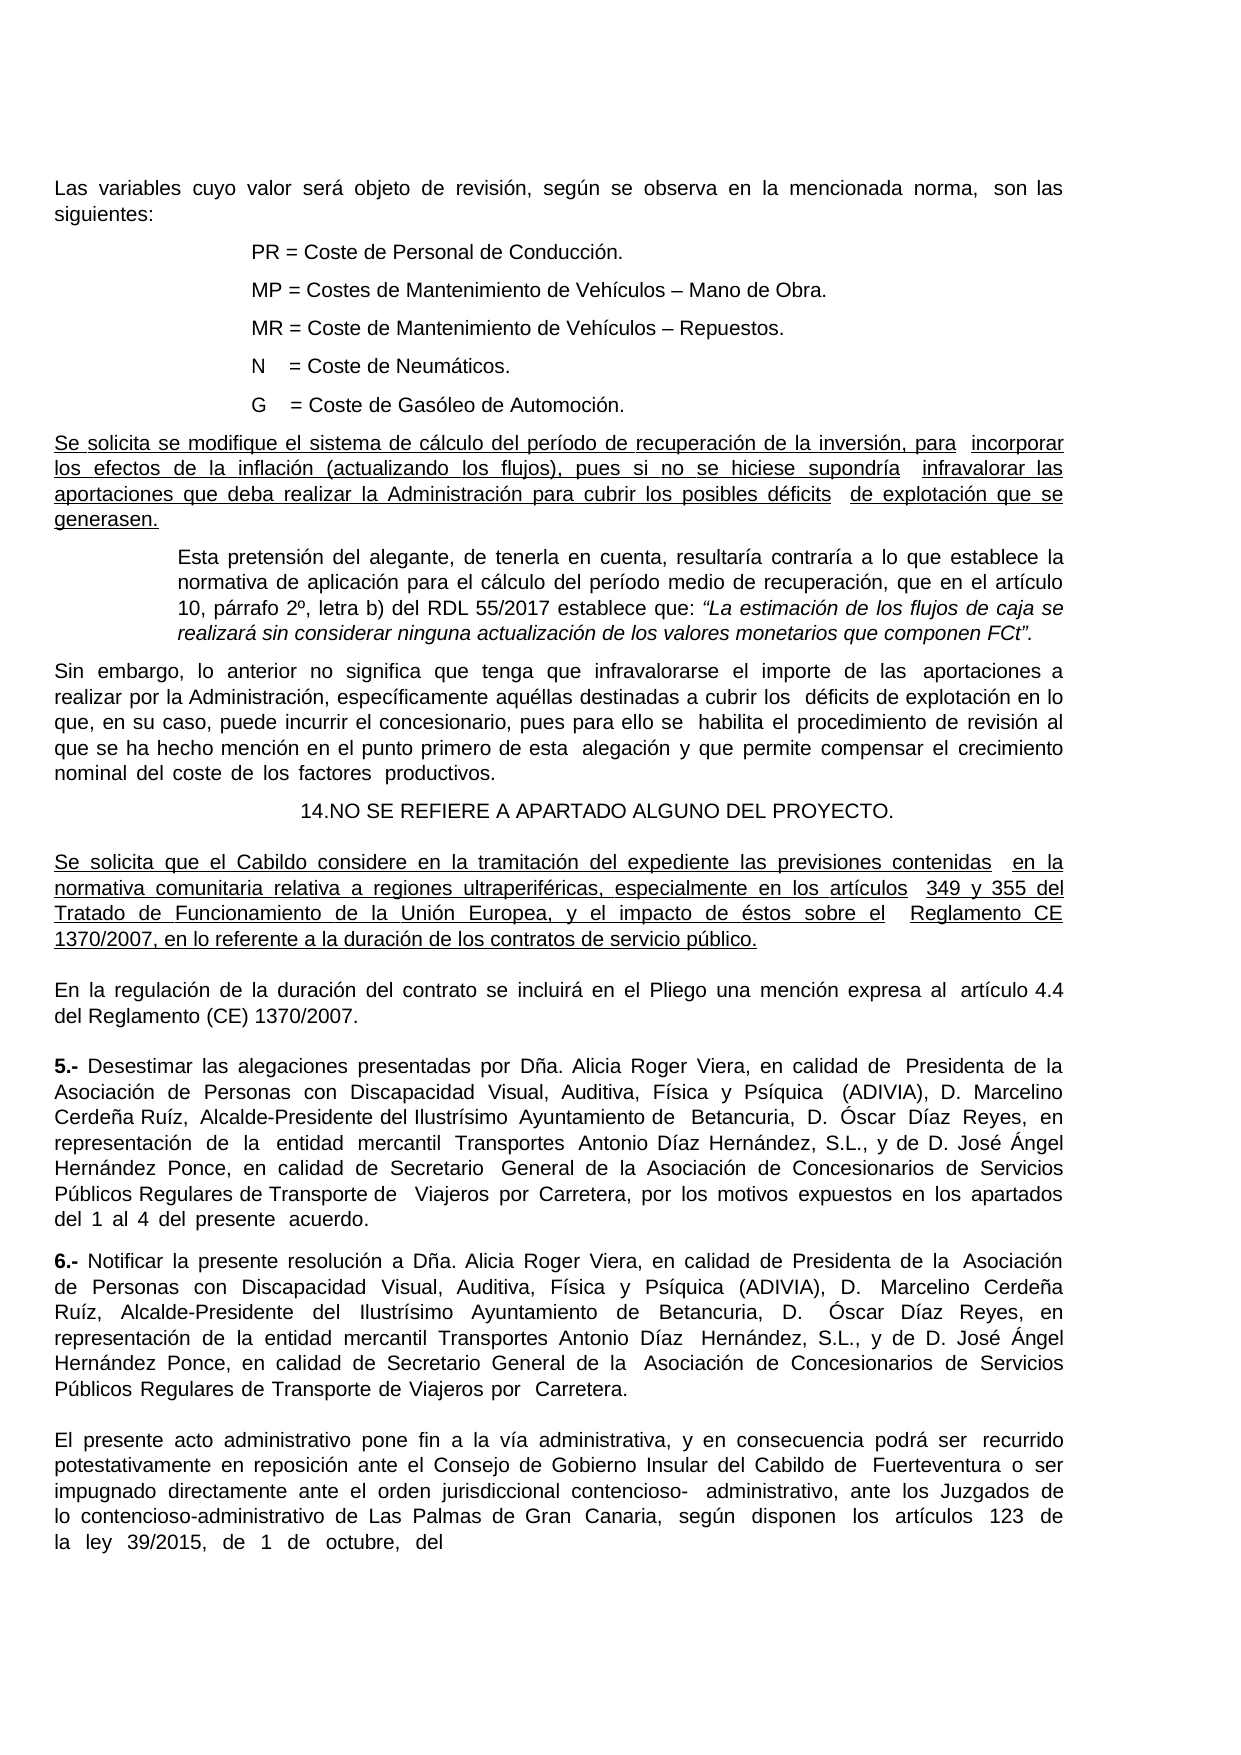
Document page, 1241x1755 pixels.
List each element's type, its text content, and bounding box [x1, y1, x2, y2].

text Se solicita se modifique el sistema de cálculo del período de recuperación de la inversión, para incorporar los efectos de la inflación (actualizando los flujos), pues si no se hiciese supondría infravalorar las aportaciones que deba realizar la Administración para cubrir los posibles déficits de explotación que se generasen. [54, 431, 1064, 531]
text G = Coste de Gasóleo de Automoción. [251, 392, 1076, 417]
text MP = Costes de Mantenimiento de Vehículos – Mano de Obra. MR = Coste de Mantenimiento de Vehículos – Repuestos. [251, 278, 851, 340]
text 5.- Desestimar las alegaciones presentadas por Dña. Alicia Roger Viera, en calidad de Presidenta de la Asociación de Personas con Discapacidad Visual, Auditiva, Física y Psíquica (ADIVIA), D. Marcelino Cerdeña Ruíz, Alcalde-Presidente del Ilustrísimo Ayuntamiento de Betancuria, D. Óscar Díaz Reyes, en representación de la entidad mercantil Transportes Antonio Díaz Hernández, S.L., y de D. José Ángel Hernández Ponce, en calidad de Secretario General de la Asociación de Concesionarios de Servicios Públicos Regulares de Transporte de Viajeros por Carretera, por los motivos expuestos en los apartados del 1 al 4 del presente acuerdo. [54, 1054, 1064, 1231]
list NO SE REFIERE A APARTADO ALGUNO DEL PROYECTO. [300, 799, 1076, 823]
text Sin embargo, lo anterior no significa que tenga que infravalorarse el importe de las aportaciones a realizar por la Administración, específicamente aquéllas destinadas a cubrir los déficits de explotación en lo que, en su caso, puede incurrir el concesionario, pues para ello se habilita el procedimiento de revisión al que se ha hecho mención en el punto primero de esta alegación y que permite compensar el crecimiento nominal del coste de los factores productivos. [54, 659, 1064, 785]
text Se solicita que el Cabildo considere en la tramitación del expediente las previsiones contenidas en la normativa comunitaria relativa a regiones ultraperiféricas, especialmente en los artículos 349 y 355 del Tratado de Funcionamiento de la Unión Europea, y el impacto de éstos sobre el Reglamento CE 1370/2007, en lo referente a la duración de los contratos de servicio público. [54, 850, 1064, 951]
text 6.- Notificar la presente resolución a Dña. Alicia Roger Viera, en calidad de Presidenta de la Asociación de Personas con Discapacidad Visual, Auditiva, Física y Psíquica (ADIVIA), D. Marcelino Cerdeña Ruíz, Alcalde-Presidente del Ilustrísimo Ayuntamiento de Betancuria, D. Óscar Díaz Reyes, en representación de la entidad mercantil Transportes Antonio Díaz Hernández, S.L., y de D. José Ángel Hernández Ponce, en calidad de Secretario General de la Asociación de Concesionarios de Servicios Públicos Regulares de Transporte de Viajeros por Carretera. [54, 1249, 1064, 1401]
text PR = Coste de Personal de Conducción. [251, 240, 1076, 264]
text Las variables cuyo valor será objeto de revisión, según se observa en la mencionada norma, son las siguientes: [54, 176, 1064, 226]
text Esta pretensión del alegante, de tenerla en cuenta, resultaría contraría a lo que establece la normativa de aplicación para el cálculo del período medio de recuperación, que en el artículo 10, párrafo 2º, letra b) del RDL 55/2017 establece que: “La estimación de los flujos de caja se realizará sin considerar ninguna actualización de los valores monetarios que componen FCt”. [177, 545, 1064, 645]
text El presente acto administrativo pone fin a la vía administrativa, y en consecuencia podrá ser recurrido potestativamente en reposición ante el Consejo de Gobierno Insular del Cabildo de Fuerteventura o ser impugnado directamente ante el orden jurisdiccional contencioso- administrativo, ante los Juzgados de lo contencioso-administrativo de Las Palmas de Gran Canaria, según disponen los artículos 123 de la ley 39/2015, de 1 de octubre, del [54, 1428, 1064, 1554]
text N = Coste de Neumáticos. [251, 354, 1076, 378]
text En la regulación de la duración del contrato se incluirá en el Pliego una mención expresa al artículo 4.4 del Reglamento (CE) 1370/2007. [54, 978, 1064, 1027]
